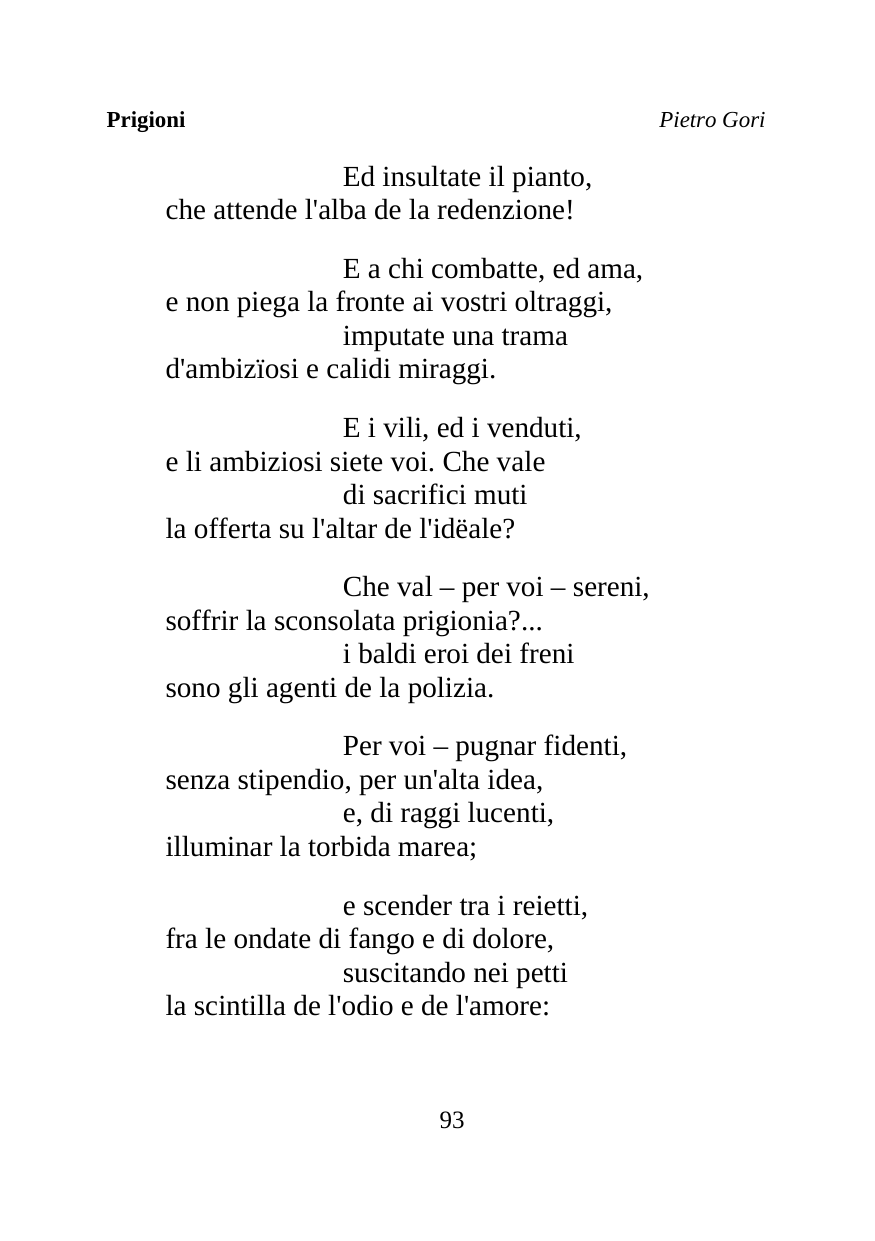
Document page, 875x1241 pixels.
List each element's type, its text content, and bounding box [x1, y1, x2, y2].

text suscitando nei petti la scintilla de l'odio e de l'amore: [165, 955, 768, 1022]
text e, di raggi lucenti, illuminar la torbida marea; [165, 796, 768, 863]
text Per voi – pugnar fidenti, senza stipendio, per un'alta idea, [165, 728, 768, 796]
text E a chi combatte, ed ama, e non piega la fronte ai vostri oltraggi, [165, 251, 768, 318]
text Ed insultate il pianto, che attende l'alba de la redenzione! [165, 159, 768, 226]
text Che val – per voi – sereni, soffrir la sconsolata prigionia?... [165, 569, 768, 636]
text e scender tra i reietti, fra le ondate di fango e di dolore, [165, 888, 768, 955]
text imputate una trama d'ambizïosi e calidi miraggi. [165, 318, 768, 385]
text E i vili, ed i venduti, e li ambiziosi siete voi. Che vale [165, 410, 768, 477]
text di sacrifici muti la offerta su l'altar de l'idëale? [165, 477, 768, 544]
text i baldi eroi dei freni sono gli agenti de la polizia. [165, 636, 768, 703]
